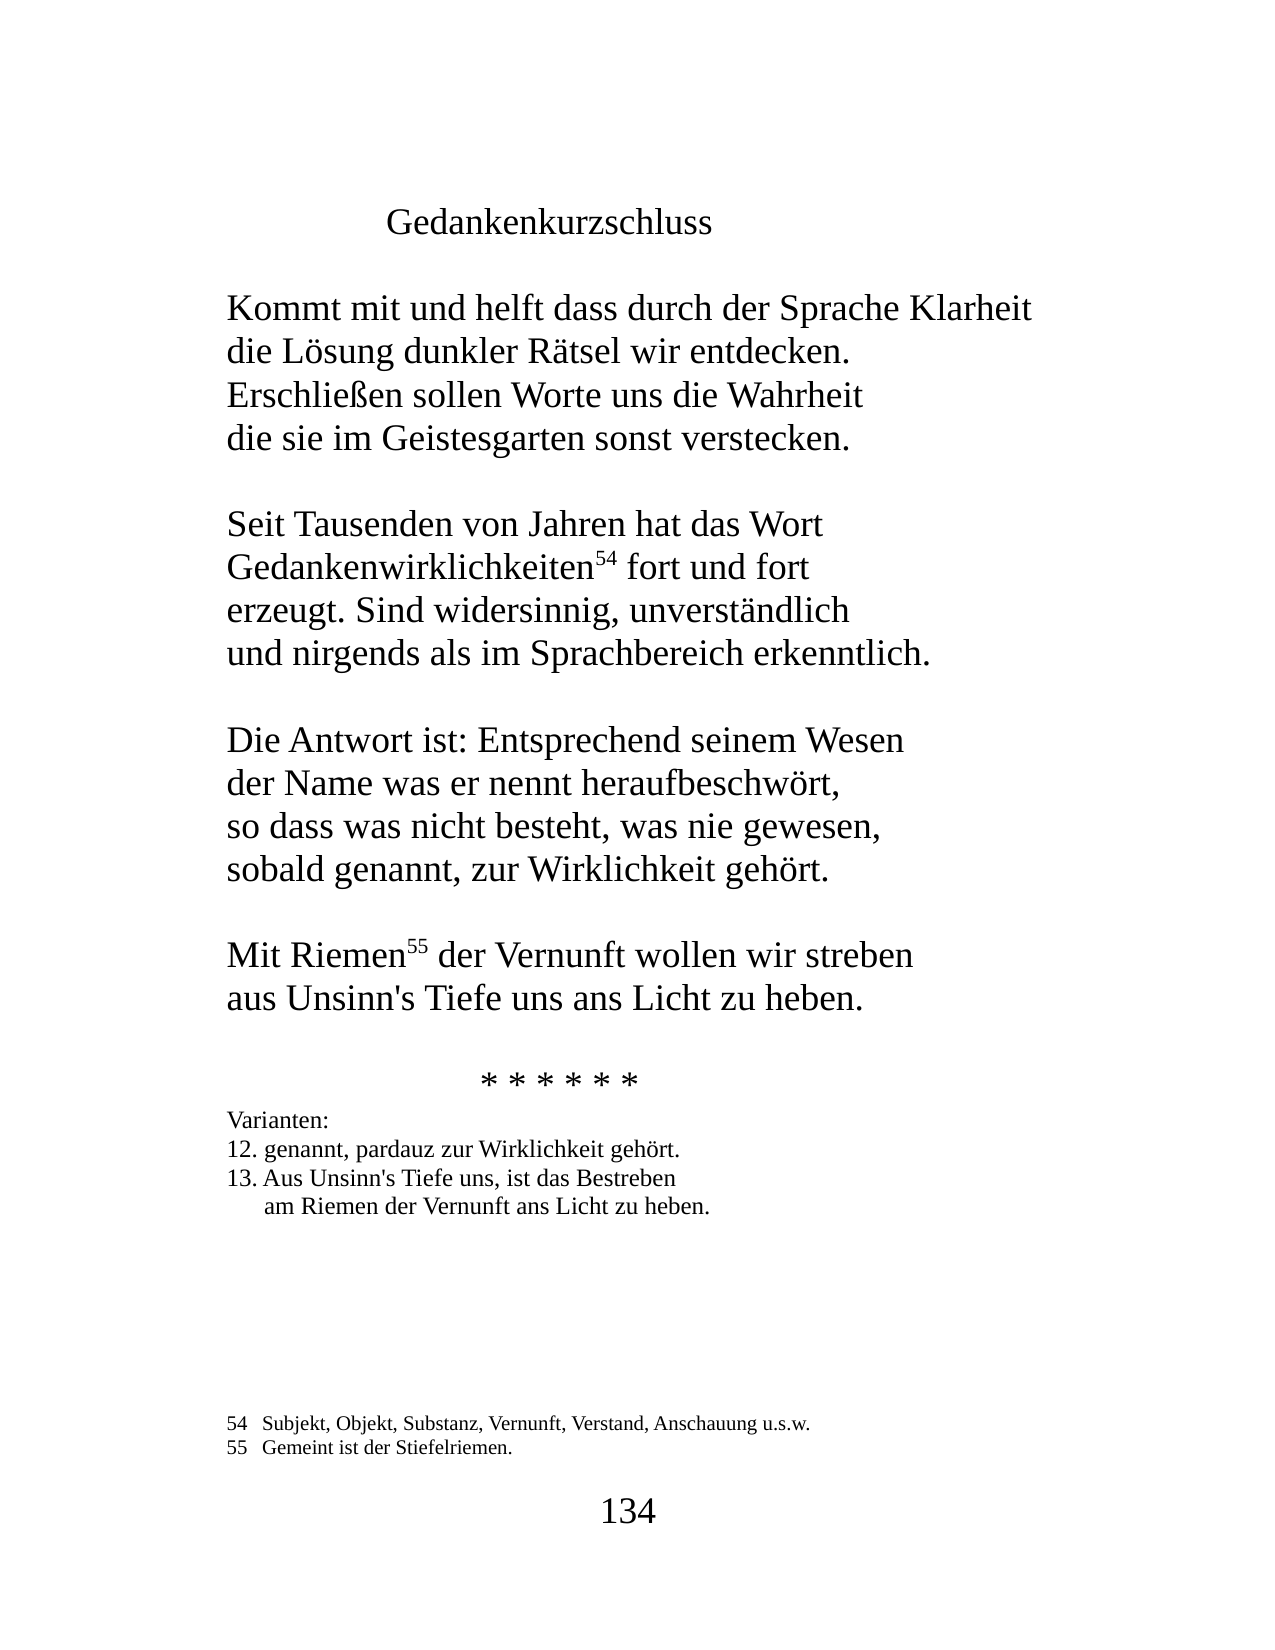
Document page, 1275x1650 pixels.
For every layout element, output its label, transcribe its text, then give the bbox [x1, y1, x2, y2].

text erzeugt. Sind widersinnig, unverständlich [226, 588, 1157, 631]
text Gedankenwirklichkeiten fort und fort [226, 544, 1157, 588]
text Erschließen sollen Worte uns die Wahrheit [226, 372, 1157, 415]
text und nirgends als im Sprachbereich erkenntlich. [226, 631, 1157, 674]
text Gedankenkurzschluss [226, 199, 1157, 243]
text Gemeint ist der Stiefelriemen. [226, 1435, 1157, 1459]
text sobald genannt, zur Wirklichkeit gehört. [226, 846, 1157, 889]
text 13. Aus Unsinn's Tiefe uns, ist das Bestreben [226, 1163, 1157, 1191]
text Kommt mit und helft dass durch der Sprache Klarheit [226, 286, 1157, 329]
text die Lösung dunkler Rätsel wir entdecken. [226, 329, 1157, 372]
text Die Antwort ist: Entsprechend seinem Wesen [226, 717, 1157, 760]
text Mit Riemen der Vernunft wollen wir streben [226, 933, 1157, 976]
text Subjekt, Objekt, Substanz, Vernunft, Verstand, Anschauung u.s.w. [226, 1411, 1157, 1435]
text die sie im Geistesgarten sonst verstecken. [226, 415, 1157, 458]
text * * * * * * [226, 1062, 1157, 1105]
text 12. genannt, pardauz zur Wirklichkeit gehört. [226, 1134, 1157, 1163]
text am Riemen der Vernunft ans Licht zu heben. [226, 1191, 1157, 1220]
text der Name was er nennt heraufbeschwört, [226, 760, 1157, 803]
text Seit Tausenden von Jahren hat das Wort [226, 501, 1157, 544]
text Varianten: [226, 1105, 1157, 1134]
text aus Unsinn's Tiefe uns ans Licht zu heben. [226, 976, 1157, 1019]
text so dass was nicht besteht, was nie gewesen, [226, 803, 1157, 846]
